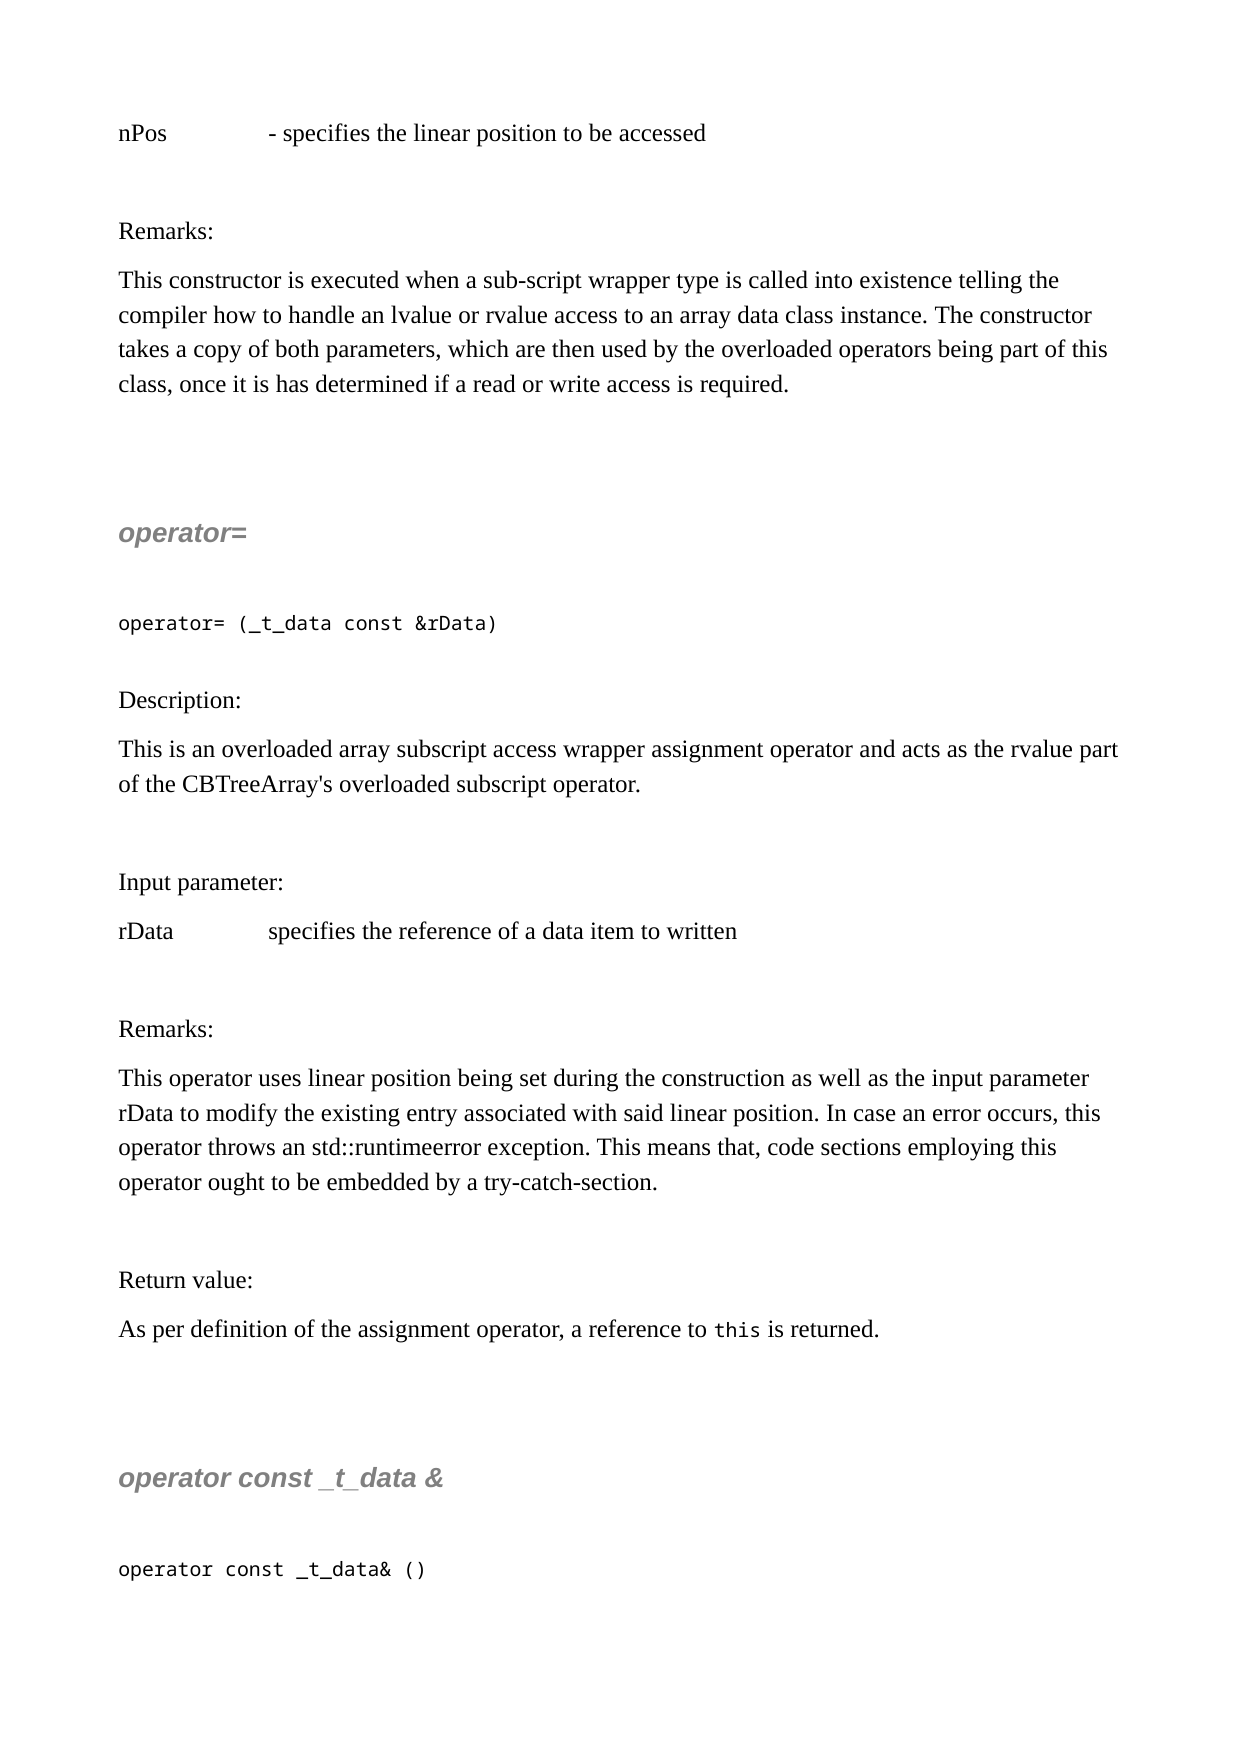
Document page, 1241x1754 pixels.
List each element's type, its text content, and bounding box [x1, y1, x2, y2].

text This is an overloaded array subscript access wrapper assignment operator and acts as the rvalue part of the CBTreeArray's overloaded subscript operator. [118, 734, 1122, 798]
text nPos - specifies the linear position to be accessed [118, 118, 1122, 147]
text Input parameter: [118, 867, 1122, 896]
subtitle operator= [118, 516, 1122, 548]
text This constructor is executed when a sub-script wrapper type is called into existence telling the compiler how to handle an lvalue or rvalue access to an array data class instance. The constructor takes a copy of both parameters, which are then used by the overloaded operators being part of this class, once it is has determined if a read or write access is required. [118, 265, 1122, 397]
text Remarks: [118, 1014, 1122, 1043]
text As per definition of the assignment operator, a reference to this is returned. [118, 1314, 1122, 1343]
text Remarks: [118, 216, 1122, 245]
text rData specifies the reference of a data item to written [118, 916, 1122, 945]
text Description: [118, 685, 1122, 714]
text Return value: [118, 1265, 1122, 1294]
text operator const _t_data& () [118, 1555, 1122, 1582]
subtitle operator const _t_data & [118, 1462, 1122, 1493]
text operator= (_t_data const &rData) [118, 609, 1122, 636]
text This operator uses linear position being set during the construction as well as the input parameter rData to modify the existing entry associated with said linear position. In case an error occurs, this operator throws an std::runtimeerror exception. This means that, code sections employing this operator ought to be embedded by a try-catch-section. [118, 1063, 1122, 1196]
